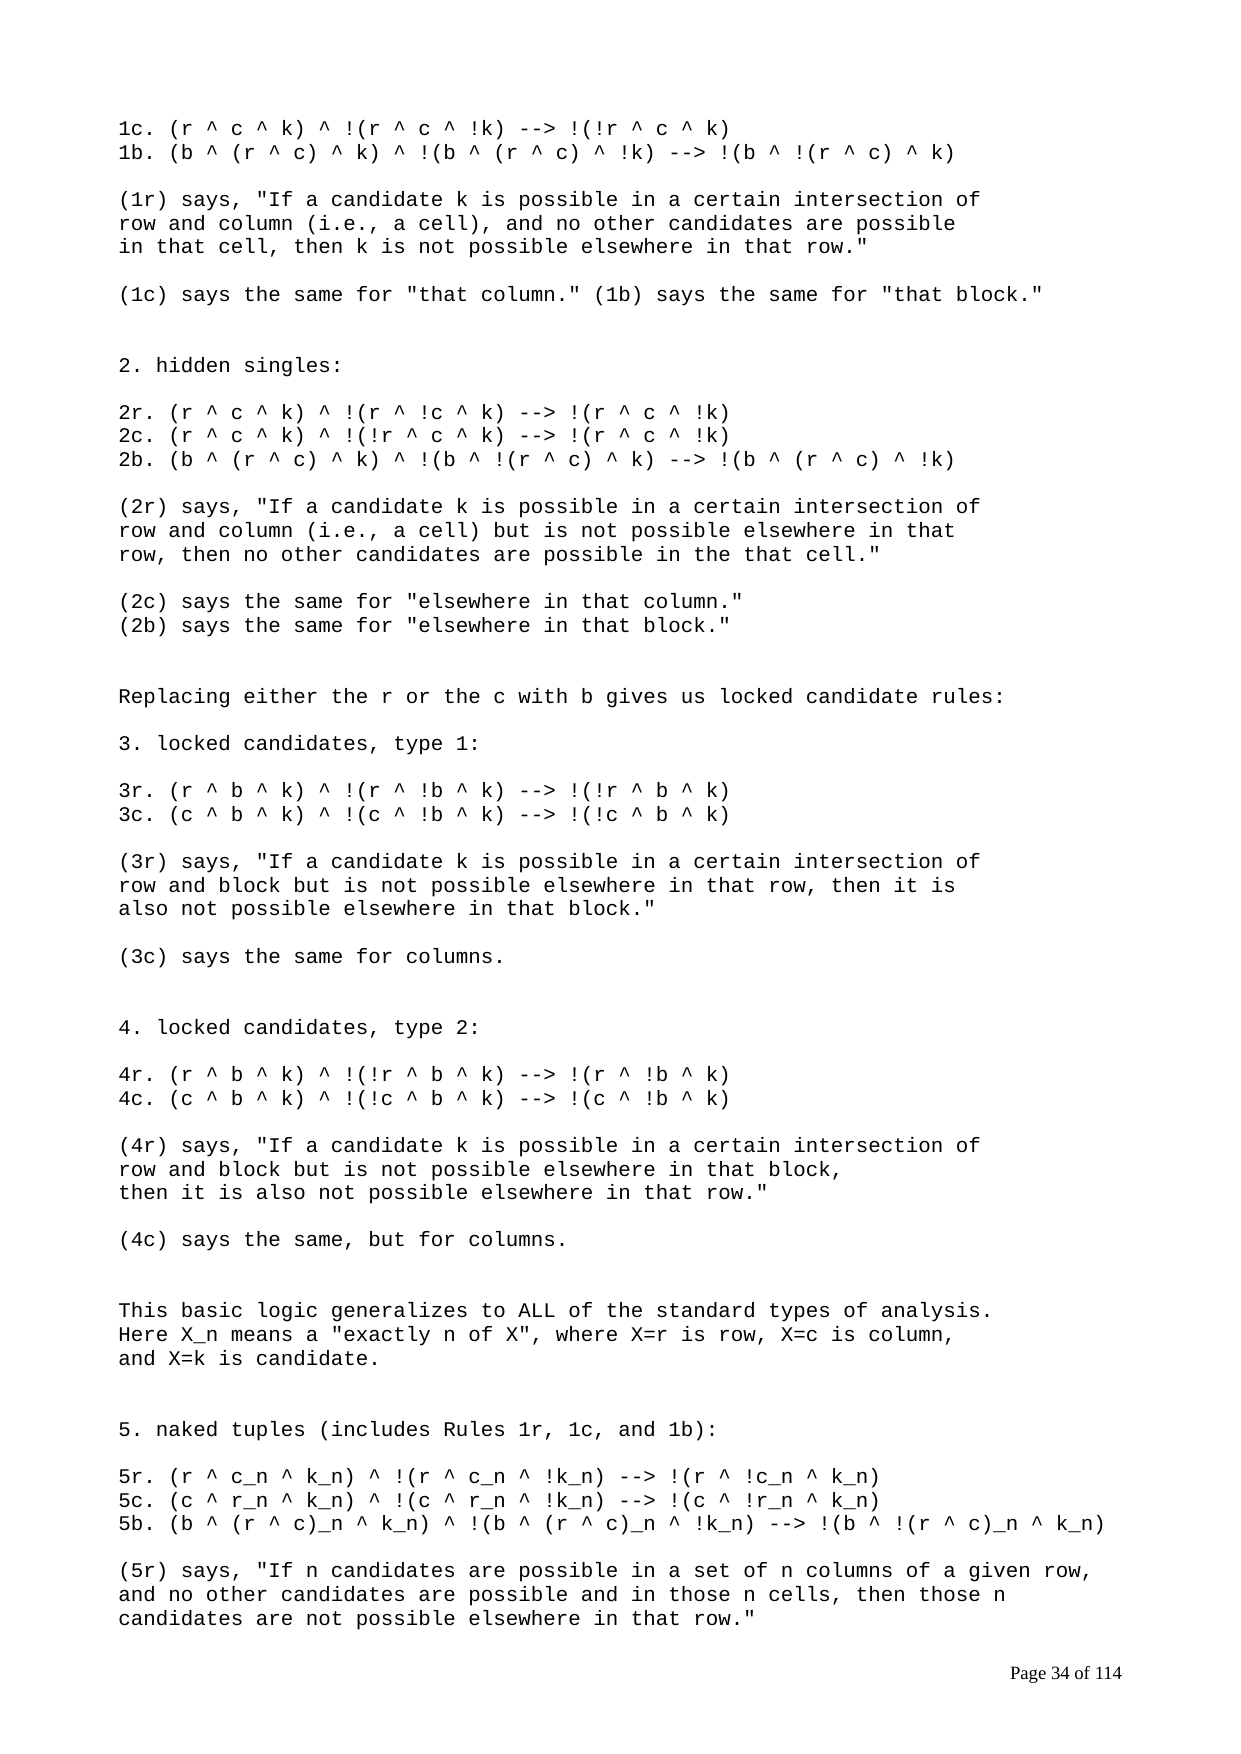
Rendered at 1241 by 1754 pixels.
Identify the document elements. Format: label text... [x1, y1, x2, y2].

text 3. locked candidates, type 1: [118, 733, 1122, 757]
text 2r. (r ^ c ^ k) ^ !(r ^ !c ^ k) --> !(r ^ c ^ !k) [118, 402, 1122, 426]
text 5c. (c ^ r_n ^ k_n) ^ !(c ^ r_n ^ !k_n) --> !(c ^ !r_n ^ k_n) [118, 1489, 1122, 1513]
text row, then no other candidates are possible in the that cell." [118, 544, 1122, 567]
text (4r) says, "If a candidate k is possible in a certain intersection of [118, 1135, 1122, 1158]
text (1r) says, "If a candidate k is possible in a certain intersection of [118, 189, 1122, 213]
text (3c) says the same for columns. [118, 946, 1122, 969]
text 1c. (r ^ c ^ k) ^ !(r ^ c ^ !k) --> !(!r ^ c ^ k) [118, 118, 1122, 142]
text row and block but is not possible elsewhere in that block, [118, 1158, 1122, 1182]
text 4. locked candidates, type 2: [118, 1017, 1122, 1040]
text (2r) says, "If a candidate k is possible in a certain intersection of [118, 496, 1122, 520]
text 3r. (r ^ b ^ k) ^ !(r ^ !b ^ k) --> !(!r ^ b ^ k) [118, 780, 1122, 804]
text and no other candidates are possible and in those n cells, then those n [118, 1584, 1122, 1608]
text (1c) says the same for "that column." (1b) says the same for "that block." [118, 284, 1122, 307]
text row and column (i.e., a cell), and no other candidates are possible [118, 213, 1122, 236]
text (3r) says, "If a candidate k is possible in a certain intersection of [118, 851, 1122, 875]
text 1b. (b ^ (r ^ c) ^ k) ^ !(b ^ (r ^ c) ^ !k) --> !(b ^ !(r ^ c) ^ k) [118, 142, 1122, 165]
text 5b. (b ^ (r ^ c)_n ^ k_n) ^ !(b ^ (r ^ c)_n ^ !k_n) --> !(b ^ !(r ^ c)_n ^ k_n) [118, 1513, 1122, 1537]
text 2b. (b ^ (r ^ c) ^ k) ^ !(b ^ !(r ^ c) ^ k) --> !(b ^ (r ^ c) ^ !k) [118, 449, 1122, 473]
text Replacing either the r or the c with b gives us locked candidate rules: [118, 686, 1122, 709]
text Here X_n means a "exactly n of X", where X=r is row, X=c is column, [118, 1324, 1122, 1348]
text 3c. (c ^ b ^ k) ^ !(c ^ !b ^ k) --> !(!c ^ b ^ k) [118, 804, 1122, 827]
text in that cell, then k is not possible elsewhere in that row." [118, 236, 1122, 260]
text 5r. (r ^ c_n ^ k_n) ^ !(r ^ c_n ^ !k_n) --> !(r ^ !c_n ^ k_n) [118, 1466, 1122, 1489]
text (2b) says the same for "elsewhere in that block." [118, 615, 1122, 638]
text row and column (i.e., a cell) but is not possible elsewhere in that [118, 520, 1122, 544]
text 2. hidden singles: [118, 354, 1122, 378]
text candidates are not possible elsewhere in that row." [118, 1608, 1122, 1631]
text This basic logic generalizes to ALL of the standard types of analysis. [118, 1300, 1122, 1324]
text and X=k is candidate. [118, 1348, 1122, 1371]
text then it is also not possible elsewhere in that row." [118, 1182, 1122, 1206]
text (4c) says the same, but for columns. [118, 1229, 1122, 1253]
text also not possible elsewhere in that block." [118, 898, 1122, 922]
text 5. naked tuples (includes Rules 1r, 1c, and 1b): [118, 1419, 1122, 1442]
text 4c. (c ^ b ^ k) ^ !(!c ^ b ^ k) --> !(c ^ !b ^ k) [118, 1088, 1122, 1111]
text 2c. (r ^ c ^ k) ^ !(!r ^ c ^ k) --> !(r ^ c ^ !k) [118, 426, 1122, 449]
text (2c) says the same for "elsewhere in that column." [118, 591, 1122, 615]
text row and block but is not possible elsewhere in that row, then it is [118, 875, 1122, 898]
text 4r. (r ^ b ^ k) ^ !(!r ^ b ^ k) --> !(r ^ !b ^ k) [118, 1064, 1122, 1088]
text (5r) says, "If n candidates are possible in a set of n columns of a given row, [118, 1561, 1122, 1584]
